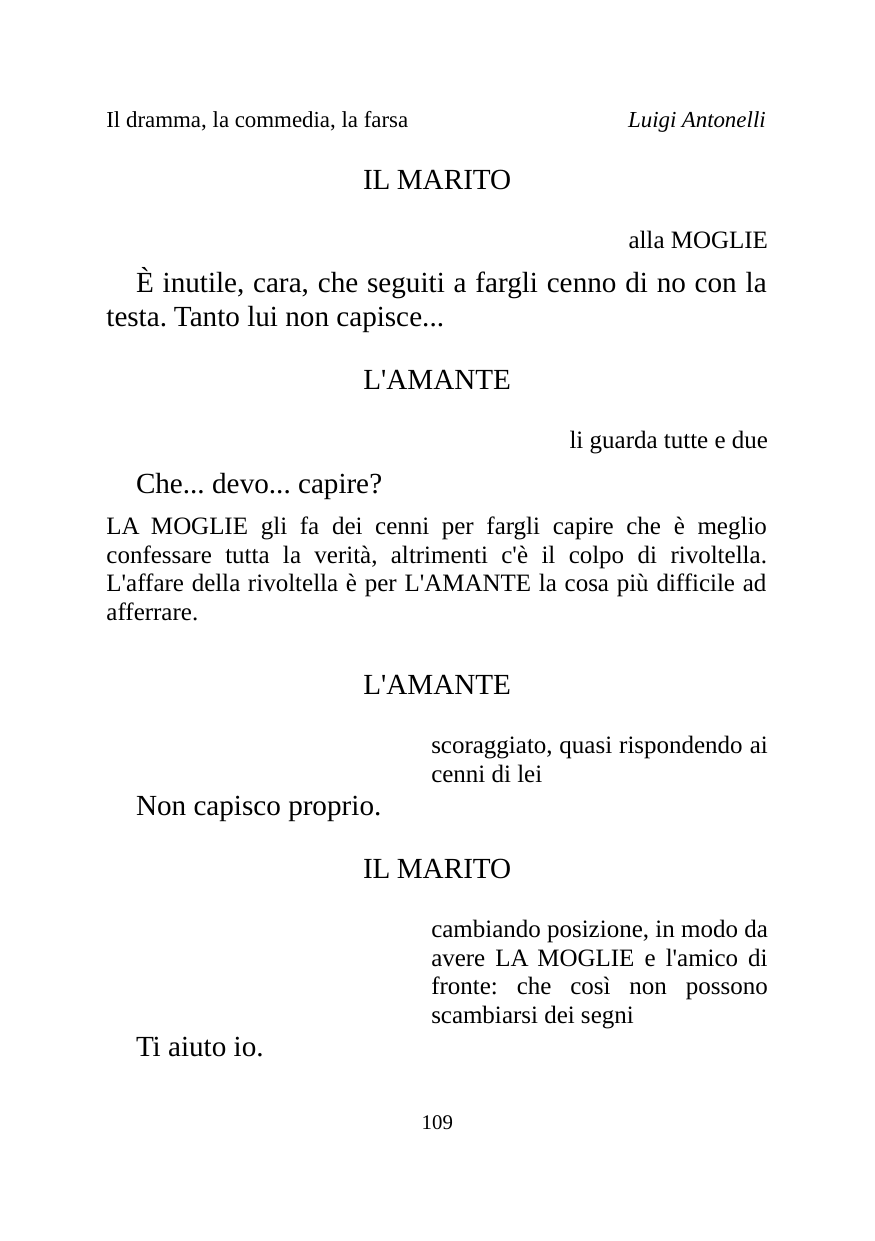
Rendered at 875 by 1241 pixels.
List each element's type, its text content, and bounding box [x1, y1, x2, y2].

text cambiando posizione, in modo da avere LA MOGLIE e l'amico di fronte: che così non possono scambiarsi dei segni [431, 914, 768, 1029]
text IL MARITO [106, 162, 768, 196]
text Che... devo... capire? [106, 466, 768, 499]
text li guarda tutte e due [431, 425, 768, 454]
text LA MOGLIE gli fa dei cenni per fargli capire che è meglio confessare tutta la verità, altrimenti c'è il colpo di rivoltella. L'affare della rivoltella è per L'AMANTE la cosa più difficile ad afferrare. [106, 511, 768, 626]
text scoraggiato, quasi rispondendo ai cenni di lei [431, 730, 768, 788]
text Ti aiuto io. [106, 1029, 768, 1062]
text Non capisco proprio. [106, 788, 768, 821]
text L'AMANTE [106, 667, 768, 701]
text L'AMANTE [106, 362, 768, 396]
text IL MARITO [106, 851, 768, 884]
text È inutile, cara, che seguiti a fargli cenno di no con la testa. Tanto lui non capisce... [106, 266, 768, 333]
text alla MOGLIE [431, 225, 768, 254]
